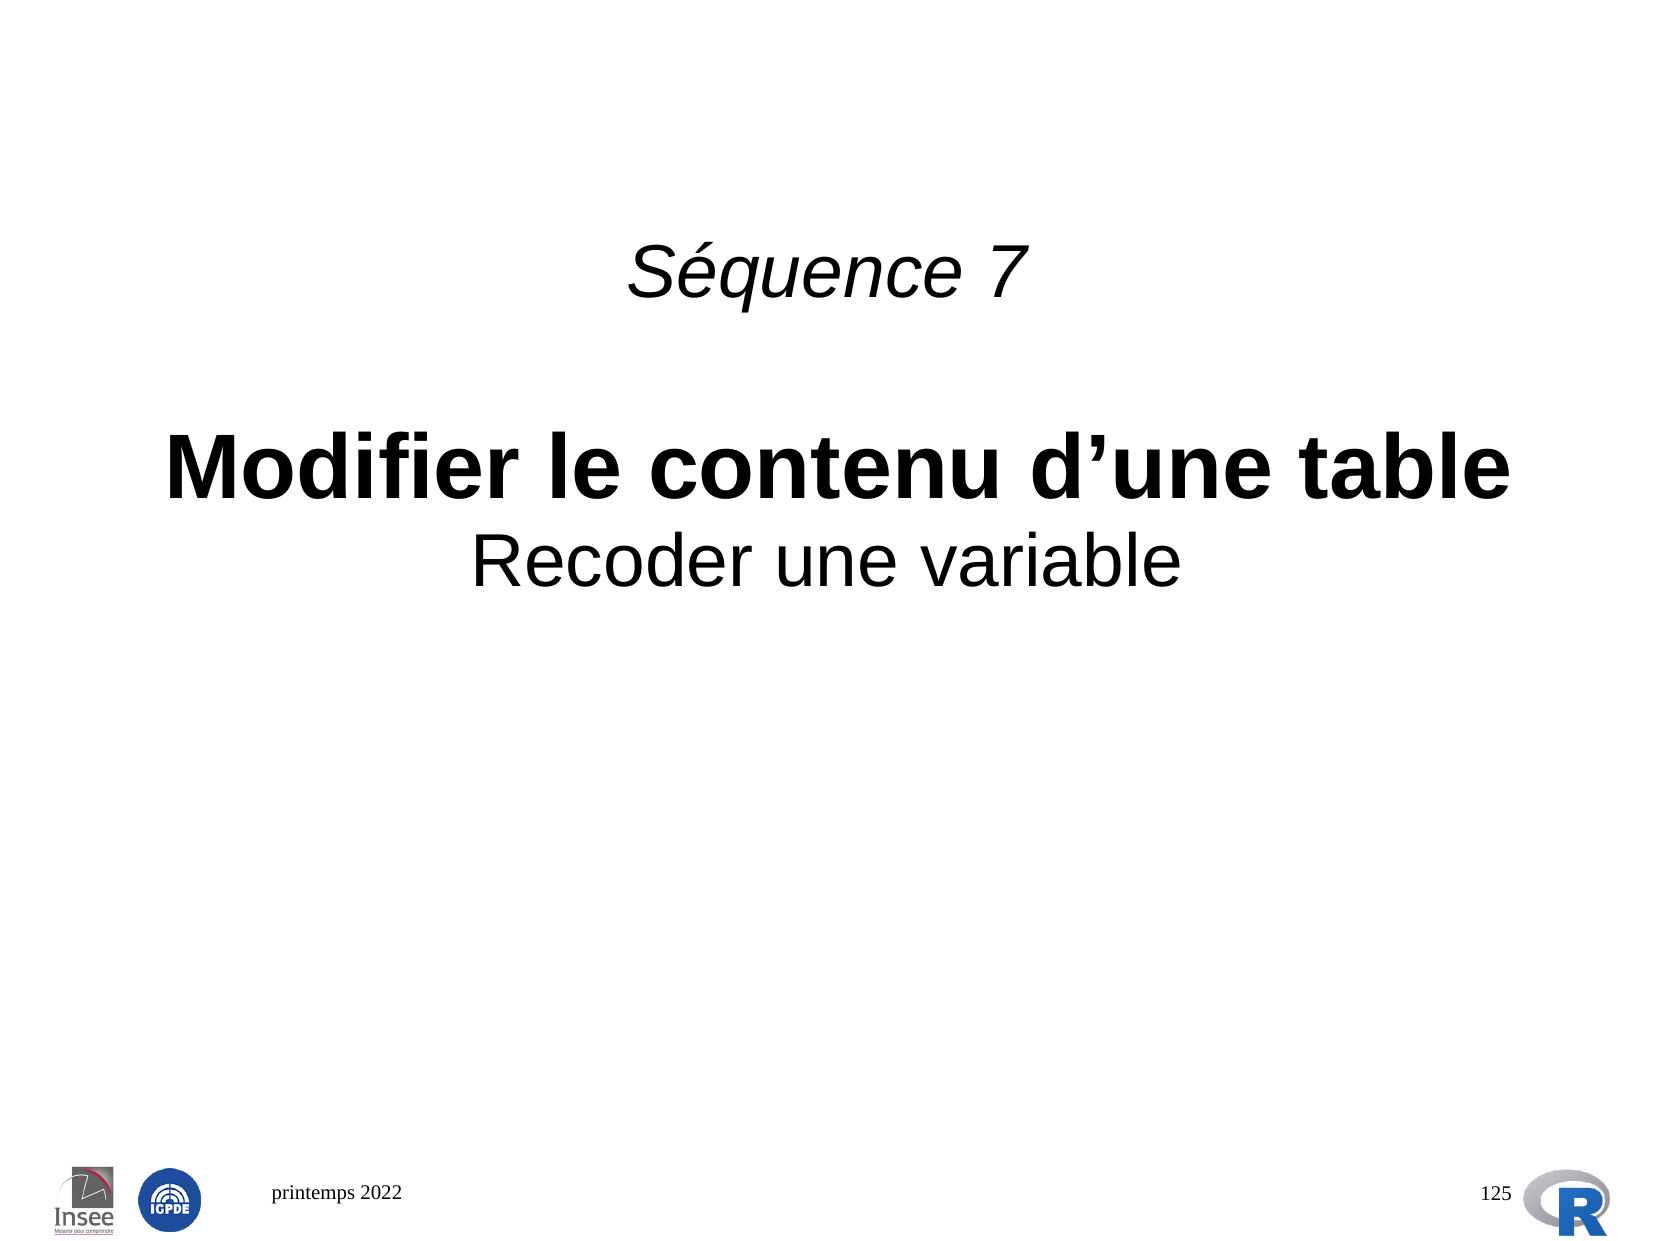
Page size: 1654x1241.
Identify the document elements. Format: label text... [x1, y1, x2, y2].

picture [138, 1168, 201, 1232]
picture [1523, 1169, 1610, 1236]
picture [47, 1163, 120, 1236]
title Séquence 7 Modifier le contenu d’une table Recoder une variable [0, 229, 1654, 603]
